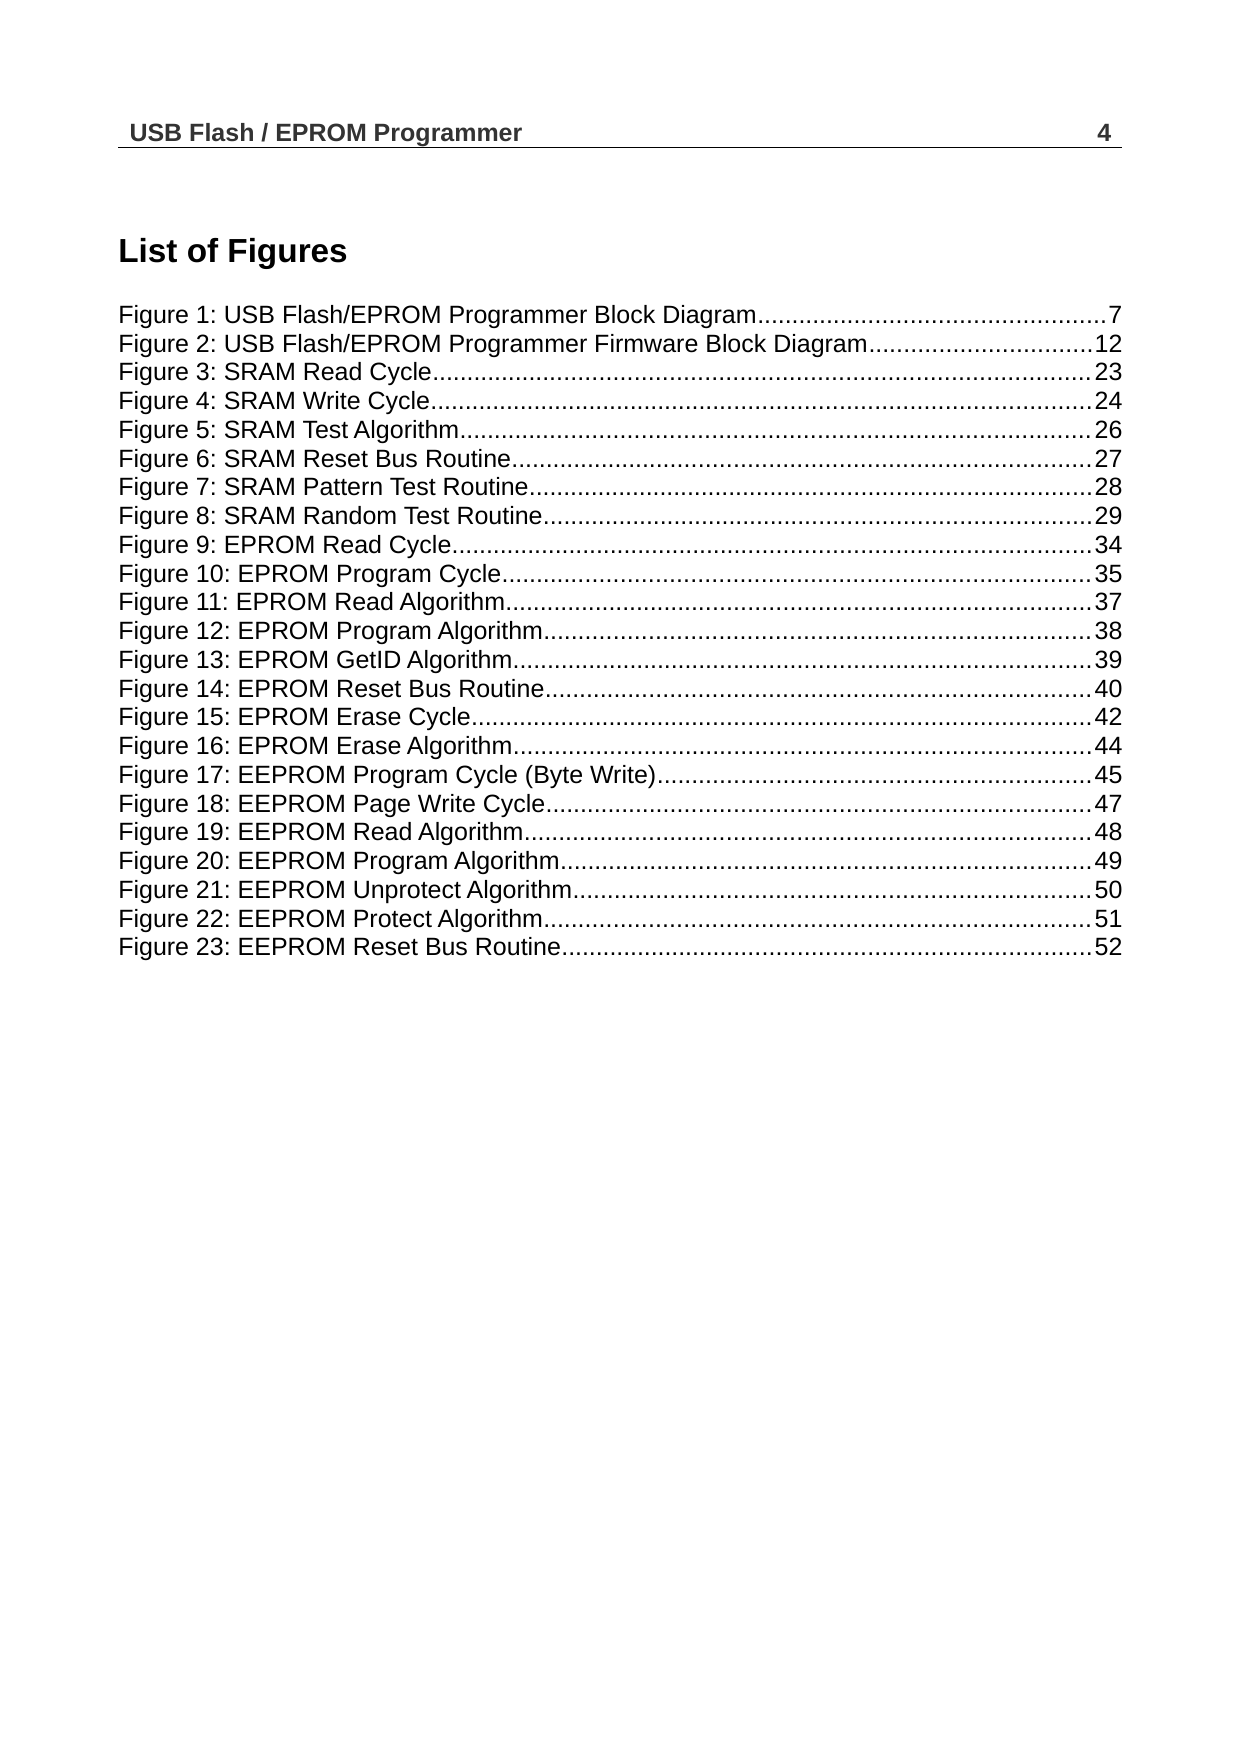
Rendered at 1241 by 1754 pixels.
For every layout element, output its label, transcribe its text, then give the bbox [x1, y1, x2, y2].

text Figure 11: EPROM Read Algorithm 37 [118, 587, 1122, 616]
text Figure 7: SRAM Pattern Test Routine 28 [118, 472, 1122, 501]
subtitle List of Figures [118, 231, 1122, 269]
text Figure 2: USB Flash/EPROM Programmer Firmware Block Diagram 12 [118, 329, 1122, 357]
text Figure 4: SRAM Write Cycle 24 [118, 386, 1122, 415]
text Figure 12: EPROM Program Algorithm 38 [118, 616, 1122, 645]
text Figure 19: EEPROM Read Algorithm 48 [118, 817, 1122, 846]
text Figure 6: SRAM Reset Bus Routine 27 [118, 444, 1122, 472]
text Figure 21: EEPROM Unprotect Algorithm 50 [118, 875, 1122, 904]
text Figure 10: EPROM Program Cycle 35 [118, 559, 1122, 587]
text Figure 17: EEPROM Program Cycle (Byte Write) 45 [118, 760, 1122, 789]
text Figure 1: USB Flash/EPROM Programmer Block Diagram 7 [118, 300, 1122, 329]
text Figure 15: EPROM Erase Cycle 42 [118, 702, 1122, 731]
text Figure 8: SRAM Random Test Routine 29 [118, 501, 1122, 530]
text Figure 5: SRAM Test Algorithm 26 [118, 415, 1122, 444]
text Figure 18: EEPROM Page Write Cycle 47 [118, 789, 1122, 817]
text Figure 9: EPROM Read Cycle 34 [118, 530, 1122, 559]
text Figure 3: SRAM Read Cycle 23 [118, 357, 1122, 386]
text Figure 22: EEPROM Protect Algorithm 51 [118, 904, 1122, 932]
text Figure 16: EPROM Erase Algorithm 44 [118, 731, 1122, 760]
text Figure 13: EPROM GetID Algorithm 39 [118, 645, 1122, 674]
text Figure 14: EPROM Reset Bus Routine 40 [118, 674, 1122, 702]
text Figure 23: EEPROM Reset Bus Routine 52 [118, 932, 1122, 961]
text Figure 20: EEPROM Program Algorithm 49 [118, 846, 1122, 875]
